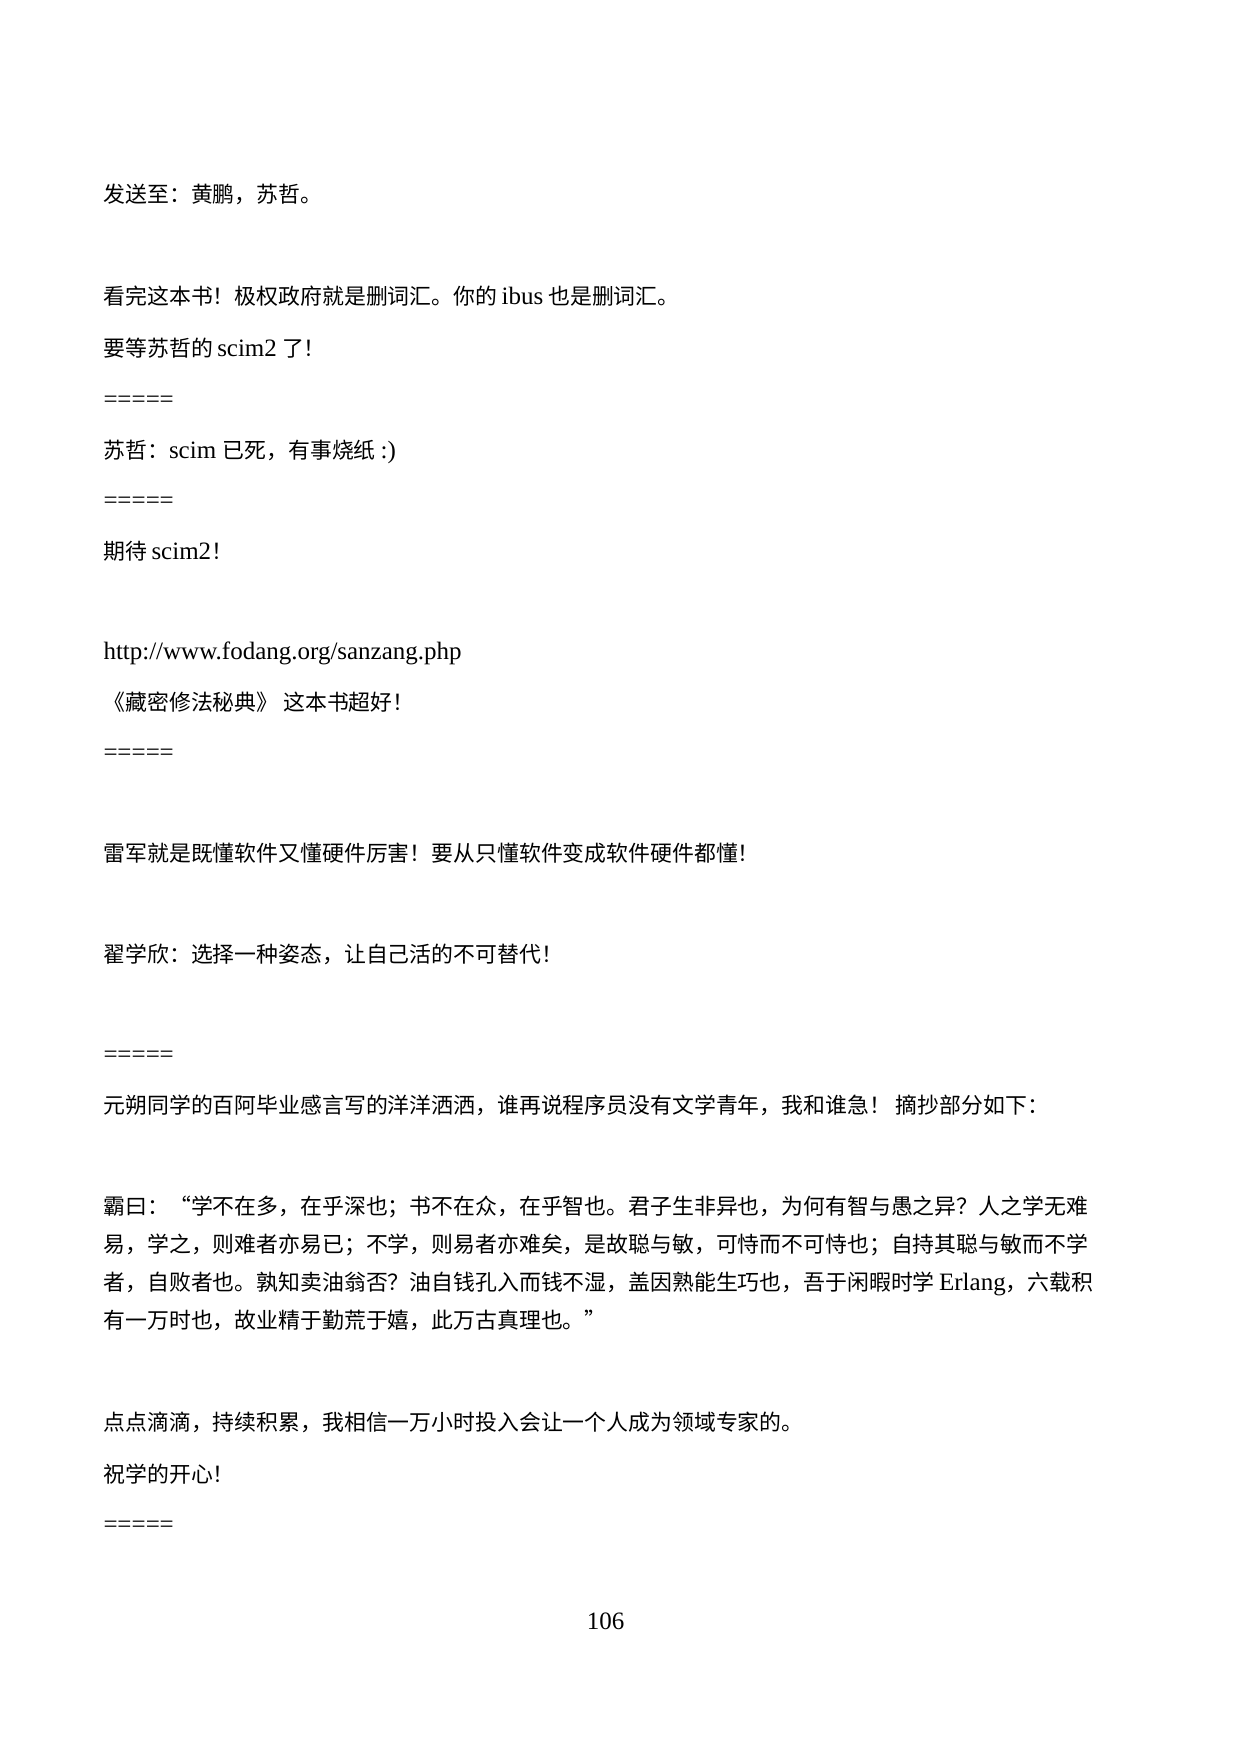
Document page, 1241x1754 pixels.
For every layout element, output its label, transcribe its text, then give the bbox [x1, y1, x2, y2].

text ===== [103, 1039, 1107, 1067]
text http://www.fodang.org/sanzang.php [103, 636, 1107, 664]
text 点点滴滴，持续积累，我相信一万小时投入会让一个人成为领域专家的。 [103, 1404, 1107, 1436]
text 《藏密修法秘典》 这本书超好！ [103, 685, 1107, 717]
text 看完这本书！极权政府就是删词汇。你的ibus也是删词汇。 [103, 279, 1107, 310]
text 霸曰：“学不在多，在乎深也；书不在众，在乎智也。君子生非异也，为何有智与愚之异？人之学无难易，学之，则难者亦易已；不学，则易者亦难矣，是故聪与敏，可恃而不可恃也；自持其聪与敏而不学者，自败者也。孰知卖油翁否？油自钱孔入而钱不湿，盖因熟能生巧也，吾于闲暇时学Erlang，六载积有一万时也，故业精于勤荒于嬉，此万古真理也。” [103, 1189, 1107, 1335]
text ===== [103, 485, 1107, 514]
text 雷军就是既懂软件又懂硬件厉害！要从只懂软件变成软件硬件都懂！ [103, 836, 1107, 867]
text 要等苏哲的scim2了！ [103, 331, 1107, 363]
text 期待scim2！ [103, 534, 1107, 566]
text 苏哲：scim 已死，有事烧纸 :) [103, 433, 1107, 464]
text ===== [103, 384, 1107, 412]
text 发送至：黄鹏，苏哲。 [103, 177, 1107, 209]
text 翟学欣：选择一种姿态，让自己活的不可替代！ [103, 937, 1107, 969]
text 祝学的开心！ [103, 1457, 1107, 1489]
text 元朔同学的百阿毕业感言写的洋洋洒洒，谁再说程序员没有文学青年，我和谁急！ 摘抄部分如下： [103, 1088, 1107, 1119]
text ===== [103, 737, 1107, 766]
text ===== [103, 1509, 1107, 1538]
